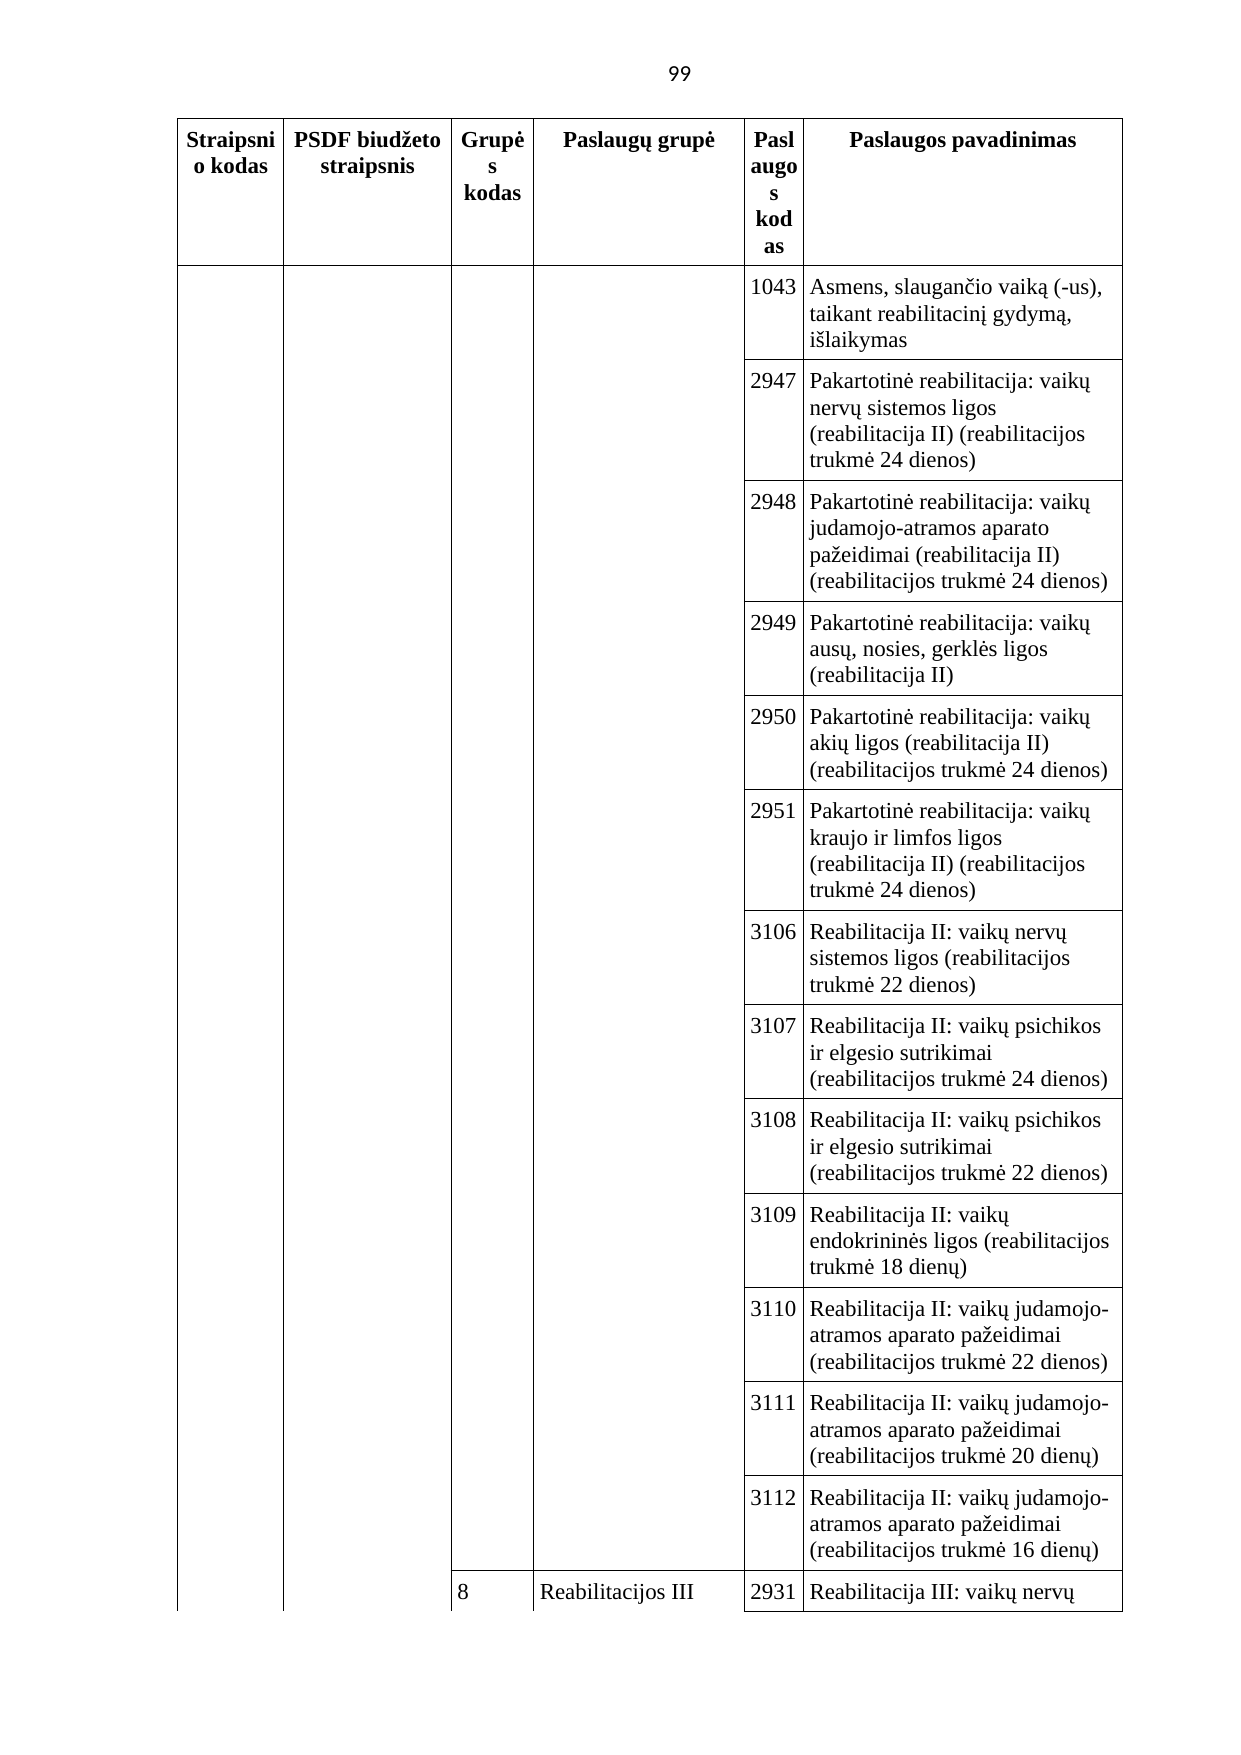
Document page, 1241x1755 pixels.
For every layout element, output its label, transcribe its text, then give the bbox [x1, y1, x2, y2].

table_cell [178, 359, 283, 480]
table_cell [452, 480, 533, 601]
table_cell 2948 [745, 481, 803, 601]
table_cell Reabilitacija II: vaikų endokrininės ligos (reabilitacijos trukmė 18 dienų) [804, 1194, 1122, 1287]
table_cell 3110 [745, 1288, 803, 1381]
table_cell [178, 1381, 283, 1475]
table_cell [178, 789, 283, 910]
table_cell 1043 [745, 266, 803, 359]
table_cell Reabilitacija III: vaikų nervų [804, 1571, 1122, 1611]
table_header Straipsnio kodas [178, 119, 283, 265]
table_cell [284, 266, 451, 359]
table_header Paslaugos kodas [745, 119, 803, 265]
table_cell [178, 480, 283, 601]
table_cell [534, 1098, 744, 1193]
table_cell 3107 [745, 1005, 803, 1098]
table_cell [534, 359, 744, 480]
table_cell [534, 1381, 744, 1475]
table_header Grupės kodas [452, 119, 533, 265]
table_cell Pakartotinė reabilitacija: vaikų ausų, nosies, gerklės ligos (reabilitacija II) [804, 602, 1122, 695]
table_cell [284, 1570, 451, 1611]
table_cell 3111 [745, 1382, 803, 1475]
table_cell [534, 695, 744, 789]
table_cell [284, 695, 451, 789]
table_cell Reabilitacijos III [534, 1571, 744, 1611]
table_cell [284, 910, 451, 1004]
table_cell [284, 359, 451, 480]
table_cell [178, 601, 283, 695]
table_header Paslaugos pavadinimas [804, 119, 1122, 265]
table_cell Pakartotinė reabilitacija: vaikų nervų sistemos ligos (reabilitacija II) (reabilitacijos trukmė 24 dienos) [804, 360, 1122, 480]
table_cell [534, 1004, 744, 1098]
table_cell Reabilitacija II: vaikų psichikos ir elgesio sutrikimai (reabilitacijos trukmė 24 dienos) [804, 1005, 1122, 1098]
table_cell 2947 [745, 360, 803, 480]
table_cell 2951 [745, 790, 803, 910]
table_cell [284, 601, 451, 695]
table_cell [178, 1287, 283, 1381]
table_cell Reabilitacija II: vaikų judamojo-atramos aparato pažeidimai (reabilitacijos trukmė 20 dienų) [804, 1382, 1122, 1475]
table_cell [452, 1098, 533, 1193]
table_cell [178, 266, 283, 359]
table_cell Asmens, slaugančio vaiką (-us), taikant reabilitacinį gydymą, išlaikymas [804, 266, 1122, 359]
table_cell [452, 1475, 533, 1570]
table_cell [284, 1287, 451, 1381]
table_cell 2950 [745, 696, 803, 789]
table_cell [452, 910, 533, 1004]
table_cell 2949 [745, 602, 803, 695]
table_header Paslaugų grupė [534, 119, 744, 265]
table_cell [534, 1287, 744, 1381]
table_cell [452, 1004, 533, 1098]
table_cell [452, 789, 533, 910]
table_cell [534, 266, 744, 359]
table_cell [452, 1381, 533, 1475]
table_cell 8 [452, 1571, 533, 1611]
table_cell 3108 [745, 1099, 803, 1193]
table_cell 3109 [745, 1194, 803, 1287]
table_cell Pakartotinė reabilitacija: vaikų akių ligos (reabilitacija II) (reabilitacijos trukmė 24 dienos) [804, 696, 1122, 789]
table_cell [284, 789, 451, 910]
table_cell [178, 1098, 283, 1193]
table_cell [284, 480, 451, 601]
table_cell [452, 266, 533, 359]
table_cell Reabilitacija II: vaikų nervų sistemos ligos (reabilitacijos trukmė 22 dienos) [804, 911, 1122, 1004]
table_cell [452, 695, 533, 789]
table_cell Pakartotinė reabilitacija: vaikų kraujo ir limfos ligos (reabilitacija II) (reabilitacijos trukmė 24 dienos) [804, 790, 1122, 910]
table_cell [284, 1004, 451, 1098]
table_cell [178, 1475, 283, 1570]
table_cell [534, 910, 744, 1004]
table_cell [284, 1381, 451, 1475]
table_cell Reabilitacija II: vaikų judamojo-atramos aparato pažeidimai (reabilitacijos trukmė 16 dienų) [804, 1476, 1122, 1570]
table_cell [534, 480, 744, 601]
table_cell [178, 1193, 283, 1287]
table_cell Pakartotinė reabilitacija: vaikų judamojo-atramos aparato pažeidimai (reabilitacija II) (reabilitacijos trukmė 24 dienos) [804, 481, 1122, 601]
table_cell Reabilitacija II: vaikų judamojo-atramos aparato pažeidimai (reabilitacijos trukmė 22 dienos) [804, 1288, 1122, 1381]
table_cell [534, 1475, 744, 1570]
table_cell [452, 1287, 533, 1381]
table_cell [452, 1193, 533, 1287]
table_cell 2931 [745, 1571, 803, 1611]
table_cell [452, 601, 533, 695]
table_cell [178, 910, 283, 1004]
table_cell [534, 601, 744, 695]
table_cell [284, 1475, 451, 1570]
table_cell [452, 359, 533, 480]
table_cell [534, 789, 744, 910]
table_cell [178, 695, 283, 789]
table_cell [284, 1193, 451, 1287]
table_cell [178, 1004, 283, 1098]
table_cell 3106 [745, 911, 803, 1004]
table_cell [534, 1193, 744, 1287]
table_cell [178, 1570, 283, 1611]
table_cell Reabilitacija II: vaikų psichikos ir elgesio sutrikimai (reabilitacijos trukmė 22 dienos) [804, 1099, 1122, 1193]
table_header PSDF biudžeto straipsnis [284, 119, 451, 265]
table_cell 3112 [745, 1476, 803, 1570]
table_cell [284, 1098, 451, 1193]
